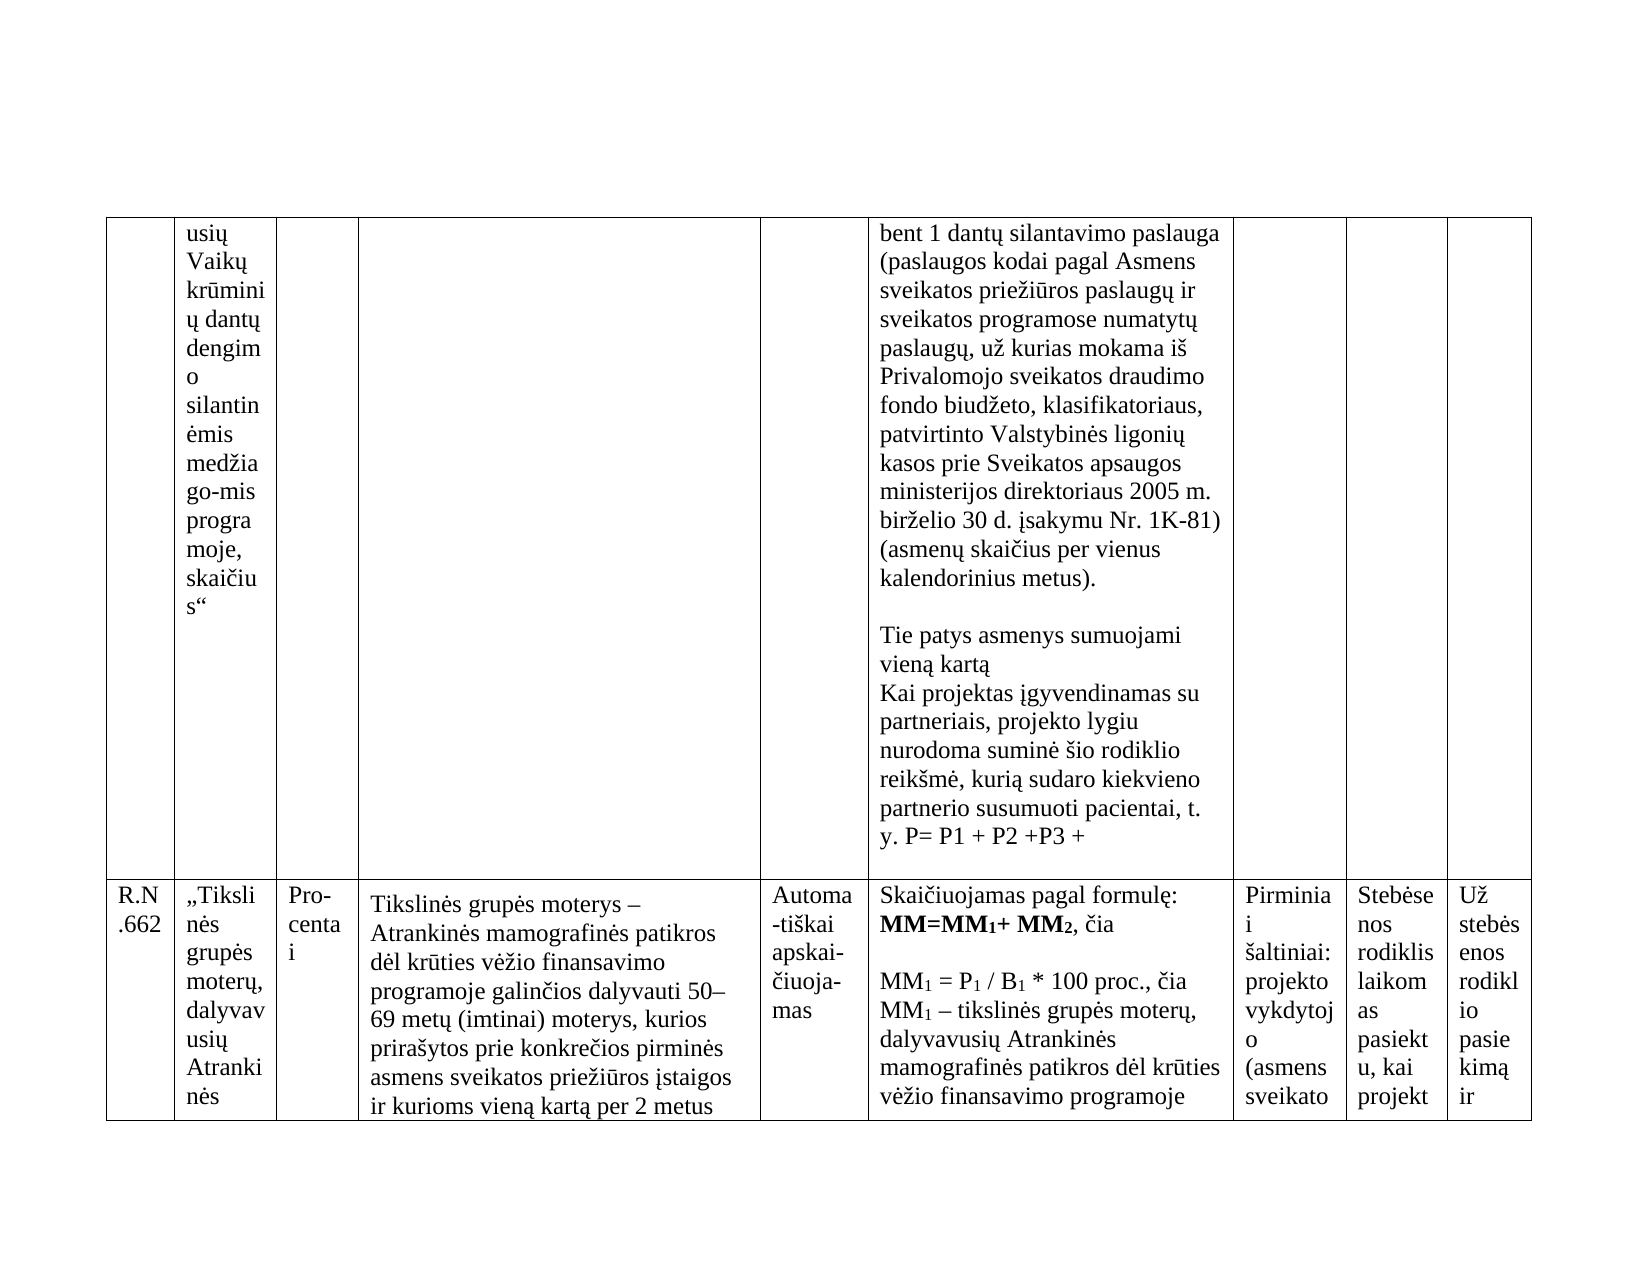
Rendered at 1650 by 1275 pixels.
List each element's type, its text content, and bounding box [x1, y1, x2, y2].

table_cell Tikslinės grupės moterys –Atrankinės mamografinės patikros dėl krūties vėžio finansavimo programoje galinčios dalyvauti 50–69 metų (imtinai) moterys, kurios prirašytos prie konkrečios pirminės asmens sveikatos priežiūros įstaigos ir kurioms vieną kartą per 2 metus [359, 880, 760, 1119]
table_cell [1448, 218, 1531, 879]
table_cell bent 1 dantų silantavimo paslauga (paslaugos kodai pagal Asmens sveikatos priežiūros paslaugų ir sveikatos programose numatytų paslaugų, už kurias mokama iš Privalomojo sveikatos draudimo fondo biudžeto, klasifikatoriaus, patvirtinto Valstybinės ligonių kasos prie Sveikatos apsaugos ministerijos direktoriaus 2005 m. birželio 30 d. įsakymu Nr. 1K-81) (asmenų skaičius per vienus kalendorinius metus). Tie patys asmenys sumuojami vieną kartą Kai projektas įgyvendinamas su partneriais, projekto lygiu nurodoma suminė šio rodiklio reikšmė, kurią sudaro kiekvieno partnerio susumuoti pacientai, t. y. P= P1 + P2 +P3 + [869, 218, 1233, 879]
table_cell [107, 218, 174, 879]
table_cell [277, 218, 358, 879]
table_cell Automa-tiškai apskai-čiuoja-mas [761, 880, 868, 1119]
table_cell [1234, 218, 1346, 879]
table_cell Už stebėsenos rodiklio pasiekimą ir [1448, 880, 1531, 1119]
table_cell Pirminiai šaltiniai: projekto vykdytojo (asmens sveikato [1234, 880, 1346, 1119]
table_cell „Tikslinės grupės moterų, dalyvavusių Atrankinės [175, 880, 276, 1119]
table_cell R.N.662 [107, 880, 174, 1119]
table_cell [359, 218, 760, 879]
table_cell Pro-centai [277, 880, 358, 1119]
table_cell [1347, 218, 1447, 879]
table_cell [761, 218, 868, 879]
table_cell usių Vaikų krūminių dantų dengimo silantinėmis medžiago-mis programoje, skaičius“ [175, 218, 276, 879]
table_cell Skaičiuojamas pagal formulę: MM=MM1+ MM2, čia MM1 = P1 / B1 * 100 proc., čia MM1 – tikslinės grupės moterų, dalyvavusių Atrankinės mamografinės patikros dėl krūties vėžio finansavimo programoje [869, 880, 1233, 1119]
table_cell Stebėsenos rodiklis laikomas pasiektu, kai projekt [1347, 880, 1447, 1119]
